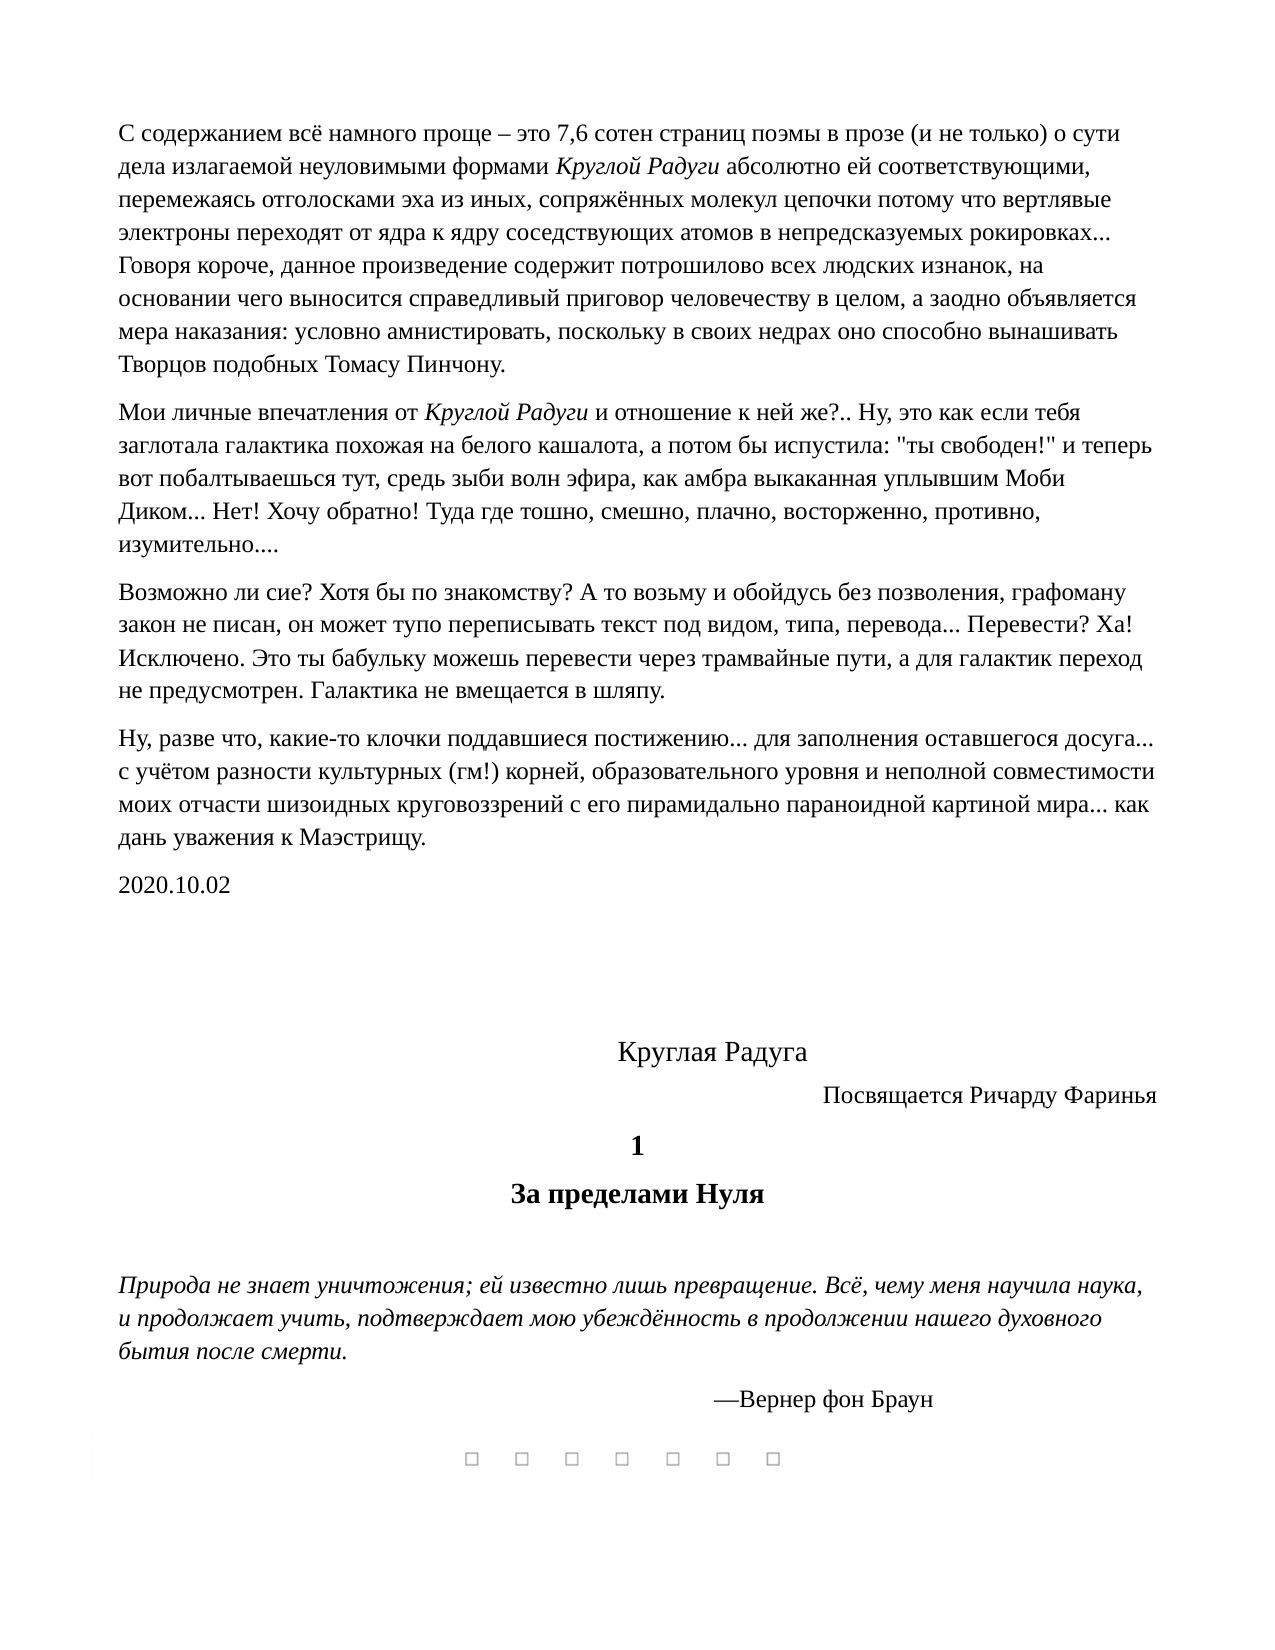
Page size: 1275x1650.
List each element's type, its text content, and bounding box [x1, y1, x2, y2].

text Возможно ли сие? Хотя бы по знакомству? А то возьму и обойдусь без позволения, графоману закон не писан, он может тупо переписывать текст под видом, типа, перевода... Перевести? Ха! Исключено. Это ты бабульку можешь перевести через трамвайные пути, а для галактик переход не предусмотрен. Галактика не вмещается в шляпу. [118, 577, 1157, 704]
picture [89, 1431, 1129, 1487]
text Посвящается Ричарду Фаринья [118, 1080, 1157, 1109]
text Ну, разве что, какие-то клочки поддавшиеся постижению... для заполнения оставшегося досуга... с учётом разности культурных (гм!) корней, образовательного уровня и неполной совместимости моих отчасти шизоидных круговоззрений с его пирамидально параноидной картиной мира... как дань уважения к Маэстрищу. [118, 723, 1157, 851]
text 2020.10.02 [118, 870, 1157, 899]
text С содержанием всё намного проще – это 7,6 сотен страниц поэмы в прозе (и не только) о сути дела излагаемой неуловимыми формами Круглой Радуги абсолютно ей соответствующими, перемежаясь отголосками эха из иных, сопряжённых молекул цепочки потому что вертлявые электроны переходят от ядра к ядру соседствующих атомов в непредсказуемых рокировках... Говоря короче, данное произведение содержит потрошилово всех людских изнанок, на основании чего выносится справедливый приговор человечеству в целом, а заодно объявляется мера наказания: условно амнистировать, поскольку в своих недрах оно способно вынашивать Творцов подобных Томасу Пинчону. [118, 118, 1157, 378]
text Мои личные впечатления от Круглой Радуги и отношение к ней же?.. Ну, это как если тебя заглотала галактика похожая на белого кашалота, а потом бы испустила: "ты свободен!" и теперь вот побалтываешься тут, средь зыби волн эфира, как амбра выкаканная уплывшим Моби Диком... Нет! Хочу обратно! Туда где тошно, смешно, плачно, восторженно, противно, изумительно.... [118, 397, 1157, 558]
subtitle Круглая Радуга [268, 1034, 1157, 1068]
subtitle 1 [118, 1128, 1157, 1161]
text —Вернер фон Браун [118, 1384, 1157, 1412]
subtitle За пределами Нуля [118, 1176, 1157, 1209]
text Природа не знает уничтожения; ей известно лишь превращение. Всё, чему меня научила наука, и продолжает учить, подтверждает мою убеждённость в продолжении нашего духовного бытия после смерти. [118, 1270, 1157, 1365]
